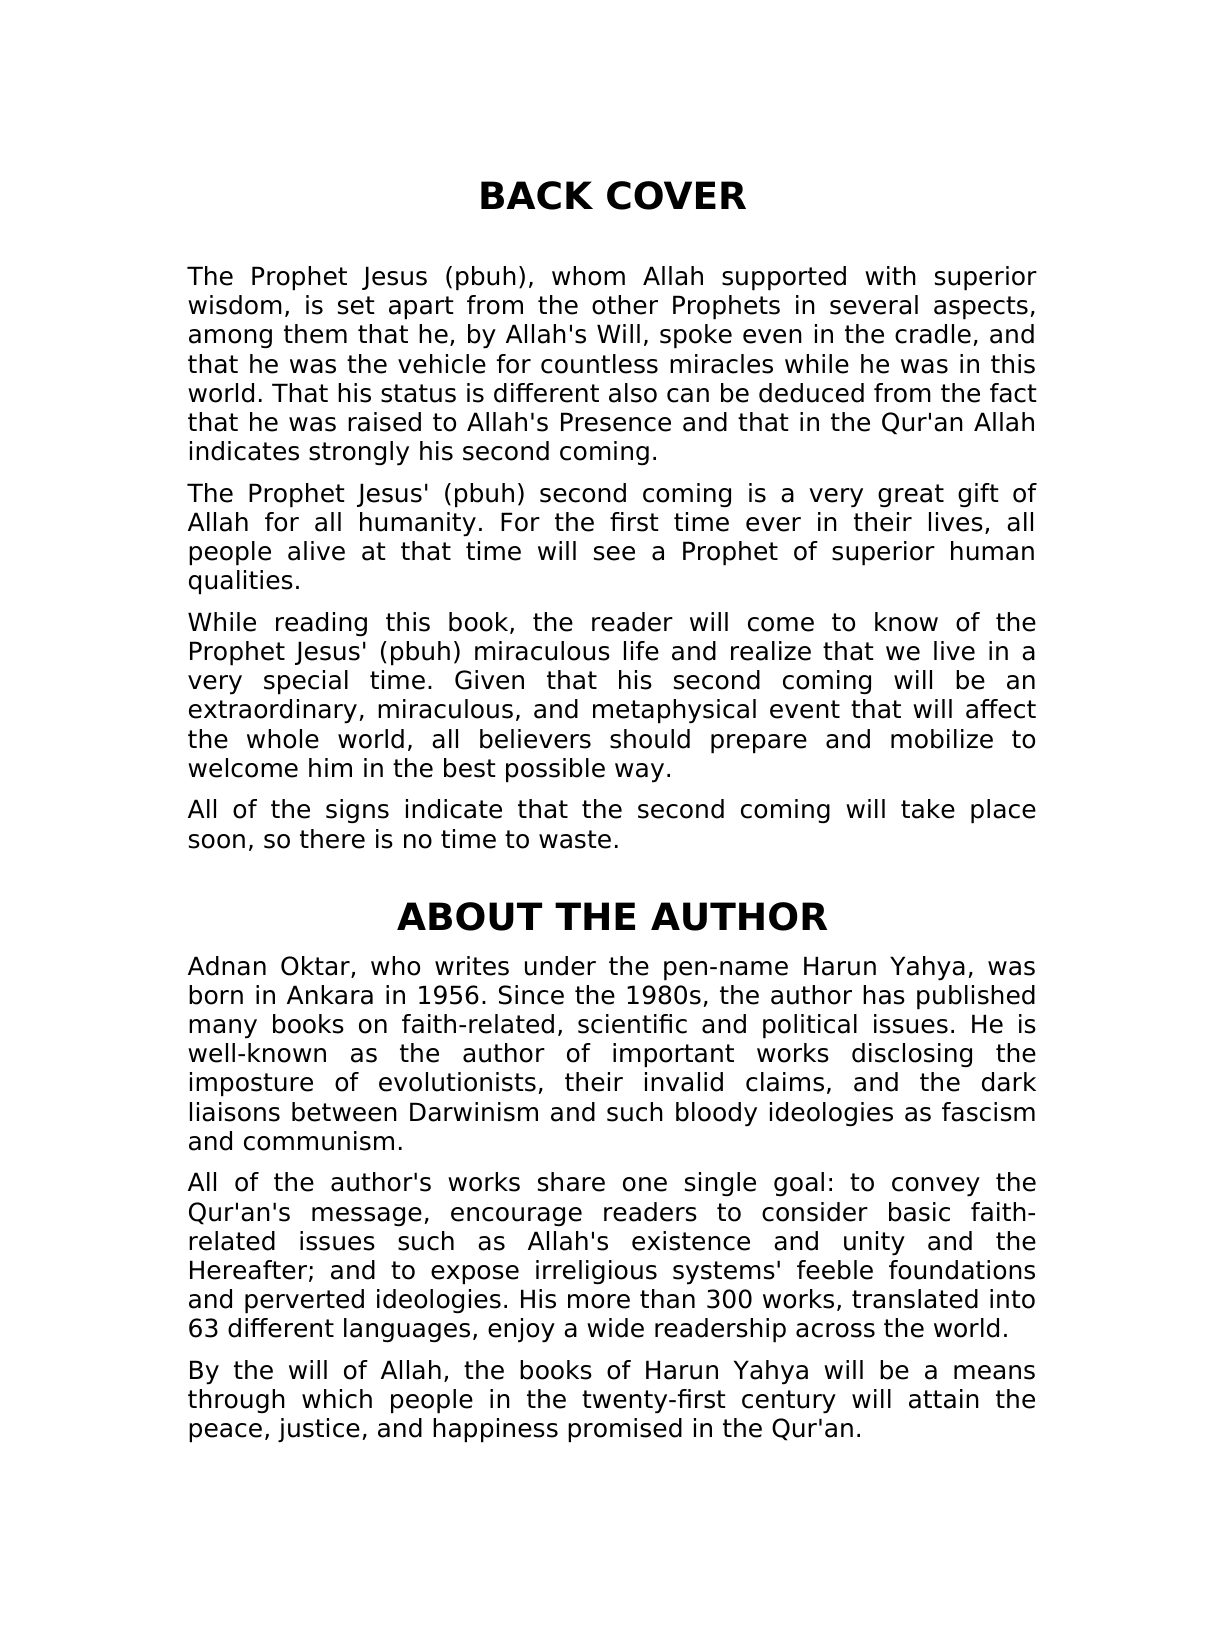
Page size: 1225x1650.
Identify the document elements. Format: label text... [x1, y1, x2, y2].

text The Prophet Jesus (pbuh), whom Allah supported with superior wisdom, is set apart from the other Prophets in several aspects, among them that he, by Allah's Will, spoke even in the cradle, and that he was the vehicle for countless miracles while he was in this world. That his status is different also can be deduced from the fact that he was raised to Allah's Presence and that in the Qur'an Allah indicates strongly his second coming. [187, 262, 1037, 467]
text Adnan Oktar, who writes under the pen-name Harun Yahya, was born in Ankara in 1956. Since the 1980s, the author has published many books on faith-related, scientific and political issues. He is well-known as the author of important works disclosing the imposture of evolutionists, their invalid claims, and the dark liaisons between Darwinism and such bloody ideologies as fascism and communism. [187, 952, 1037, 1156]
subtitle BACK COVER [187, 175, 1037, 219]
text All of the author's works share one single goal: to convey the Qur'an's message, encourage readers to consider basic faith-related issues such as Allah's existence and unity and the Hereafter; and to expose irreligious systems' feeble foundations and perverted ideologies. His more than 300 works, translated into 63 different languages, enjoy a wide readership across the world. [187, 1168, 1037, 1343]
text ABOUT THE AUTHOR [187, 896, 1037, 939]
text The Prophet Jesus' (pbuh) second coming is a very great gift of Allah for all humanity. For the first time ever in their lives, all people alive at that time will see a Prophet of superior human qualities. [187, 479, 1037, 596]
text All of the signs indicate that the second coming will take place soon, so there is no time to waste. [187, 796, 1037, 854]
text By the will of Allah, the books of Harun Yahya will be a means through which people in the twenty-first century will attain the peace, justice, and happiness promised in the Qur'an. [187, 1356, 1037, 1443]
text While reading this book, the reader will come to know of the Prophet Jesus' (pbuh) miraculous life and realize that we live in a very special time. Given that his second coming will be an extraordinary, miraculous, and metaphysical event that will affect the whole world, all believers should prepare and mobilize to welcome him in the best possible way. [187, 608, 1037, 783]
